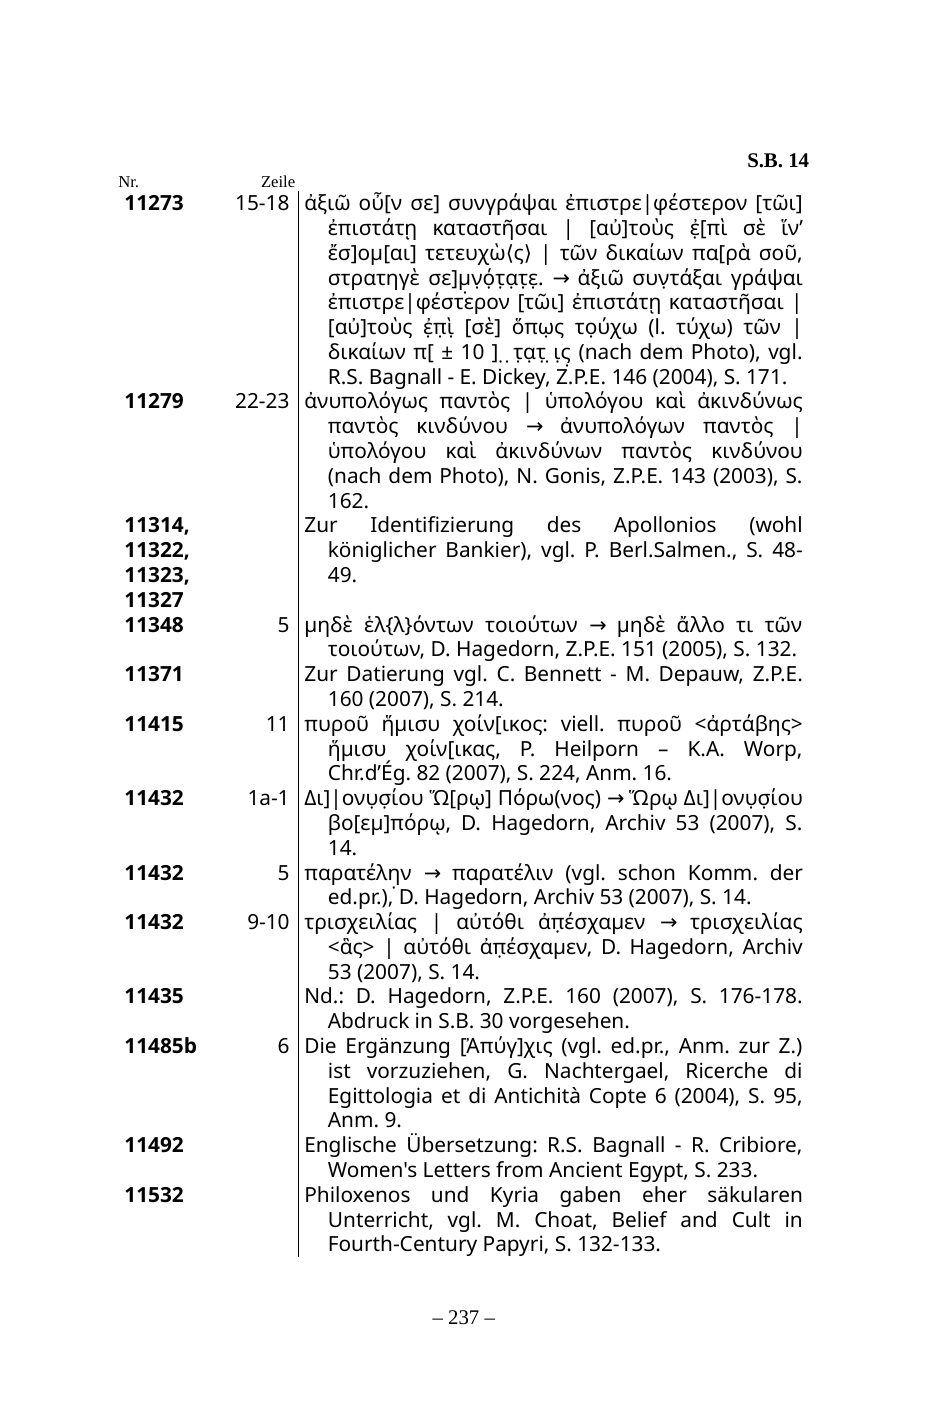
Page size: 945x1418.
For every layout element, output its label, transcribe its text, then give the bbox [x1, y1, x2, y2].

table_cell παρατέλη̣ν → παρατέλιν (vgl. schon Komm. der ed.pr.), D. Hagedorn, Archiv 53 (2007), S. 14. [299, 860, 809, 910]
table_cell 5 [207, 860, 298, 910]
table_cell 11415 [118, 711, 207, 786]
table_cell Englische Übersetzung: R.S. Bagnall - R. Cribiore, Women's Letters from Ancient Egypt, S. 233. [299, 1133, 809, 1182]
table_cell Nd.: D. Hagedorn, Z.P.E. 160 (2007), S. 176-178. Abdruck in S.B. 30 vorgesehen. [299, 984, 809, 1034]
table_cell 9-10 [207, 910, 298, 984]
table_cell Die Ergänzung [Ἀπύγ]χις (vgl. ed.pr., Anm. zur Z.) ist vorzuziehen, G. Nachtergael, Ricerche di Egittologia et di Antichità Copte 6 (2004), S. 95, Anm. 9. [299, 1034, 809, 1133]
table_cell [207, 662, 298, 711]
table_cell 11432 [118, 860, 207, 910]
table_cell πυροῦ ἥμισυ χοίν[ικος: viell. πυροῦ <ἀρτάβης> ἥμισυ χοίν[ικας, P. Heilporn – K.A. Worp, Chr.d’Ég. 82 (2007), S. 224, Anm. 16. [299, 711, 809, 786]
table_cell [207, 1183, 298, 1257]
table_cell 11273 [118, 191, 207, 389]
table_cell Δι]|ονυ̣σ̣ίου Ὥ[ρῳ] Πόρω(νος) → Ὥρῳ Δι]|ονυ̣σ̣ίου βο[εμ]πόρῳ, D. Hagedorn, Archiv 53 (2007), S. 14. [299, 786, 809, 860]
table_cell 11 [207, 711, 298, 786]
table_cell 11532 [118, 1183, 207, 1257]
table_cell 11435 [118, 984, 207, 1034]
table_cell [207, 513, 298, 612]
table_cell Zur Datierung vgl. C. Bennett - M. Depauw, Z.P.E. 160 (2007), S. 214. [299, 662, 809, 711]
table_cell [207, 984, 298, 1034]
table_cell 11492 [118, 1133, 207, 1182]
table_cell 11371 [118, 662, 207, 711]
table_cell Zur Identifizierung des Apollonios (wohl königlicher Bankier), vgl. P. Berl.Salmen., S. 48-49. [299, 513, 809, 612]
table_cell 15-18 [207, 191, 298, 389]
table_cell Philoxenos und Kyria gaben eher säkularen Unterricht, vgl. M. Choat, Belief and Cult in Fourth-Century Papyri, S. 132-133. [299, 1183, 809, 1257]
table_cell 11432 [118, 786, 207, 860]
table_cell 11279 [118, 389, 207, 513]
table_cell 5 [207, 612, 298, 662]
table_cell 22-23 [207, 389, 298, 513]
table_cell ἀξιῶ οὖ[ν σε] συνγράψαι ἐπιστρε|φέστερον [τῶι] ἐπιστάτῃ καταστῆσαι | [αὐ]τοὺς ἐ̣[πὶ σὲ ἵν’ ἔσ]ομ[αι] τετευχὼ⟨ς⟩ | τῶν δικαίων πα[ρὰ σοῦ, στρατηγὲ σε]μ̣ν̣ό̣τ̣α̣τ̣ε̣. → ἀξιῶ συν̣τάξαι γράψαι ἐπιστρε|φέστερον [τῶι] ἐπιστάτῃ καταστῆσαι | [αὐ]τοὺς ἐ̣π̣ὶ̣ [σὲ] ὅπω̣ς το̣ύχω (l. τύχω) τῶν | δικαίων π[ ± 10 ] ̣ ̣τ̣α̣τ̣ ̣ι̣ς̣ (nach dem Photo), vgl. R.S. Bagnall - E. Dickey, Z.P.E. 146 (2004), S. 171. [299, 191, 809, 389]
table_cell 6 [207, 1034, 298, 1133]
table_cell τρισχειλίας | αὐτόθι ἀπ̣έσχαμεν → τρισχειλίας <ἃς> | αὐτόθι ἀπ̣έσχαμεν, D. Hagedorn, Archiv 53 (2007), S. 14. [299, 910, 809, 984]
table_cell 1a-1 [207, 786, 298, 860]
table_cell μηδὲ ἑλ{λ}όντων τοιούτων → μηδὲ ἄλλο τι τῶν τοιούτων, D. Hagedorn, Z.P.E. 151 (2005), S. 132. [299, 612, 809, 662]
table_cell 11432 [118, 910, 207, 984]
table_cell 11485b [118, 1034, 207, 1133]
table_cell [207, 1133, 298, 1182]
table_cell ἀνυπολόγως παντὸς | ὑπολόγου καὶ ἀκινδύνως παντὸς κινδύνου → ἀνυπολόγων παντὸς | ὑπολόγου καὶ ἀκινδύνων παντὸς κινδύνου (nach dem Photo), N. Gonis, Z.P.E. 143 (2003), S. 162. [299, 389, 809, 513]
table_cell 11348 [118, 612, 207, 662]
table_cell 11314, 11322, 11323, 11327 [118, 513, 207, 612]
